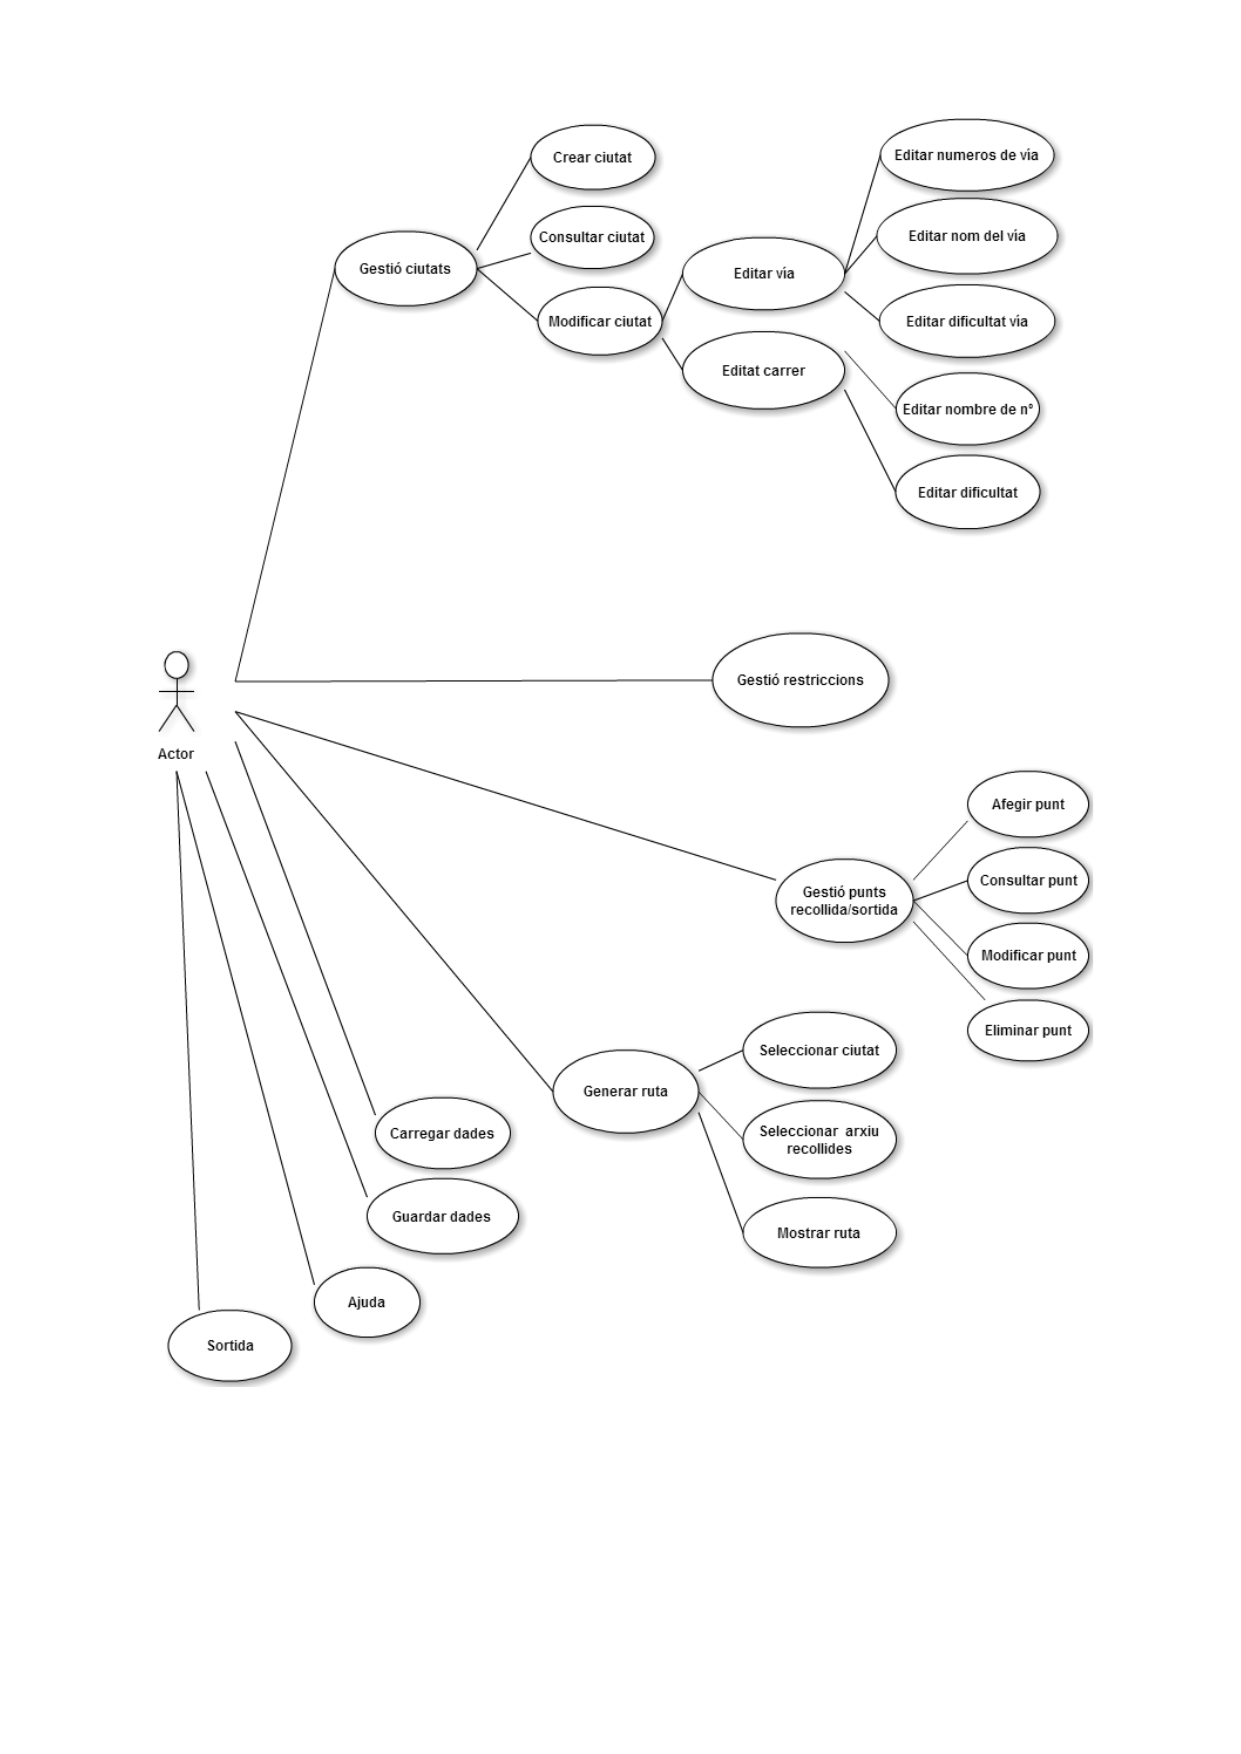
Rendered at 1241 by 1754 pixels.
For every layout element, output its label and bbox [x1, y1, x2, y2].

picture [118, 118, 1094, 1387]
